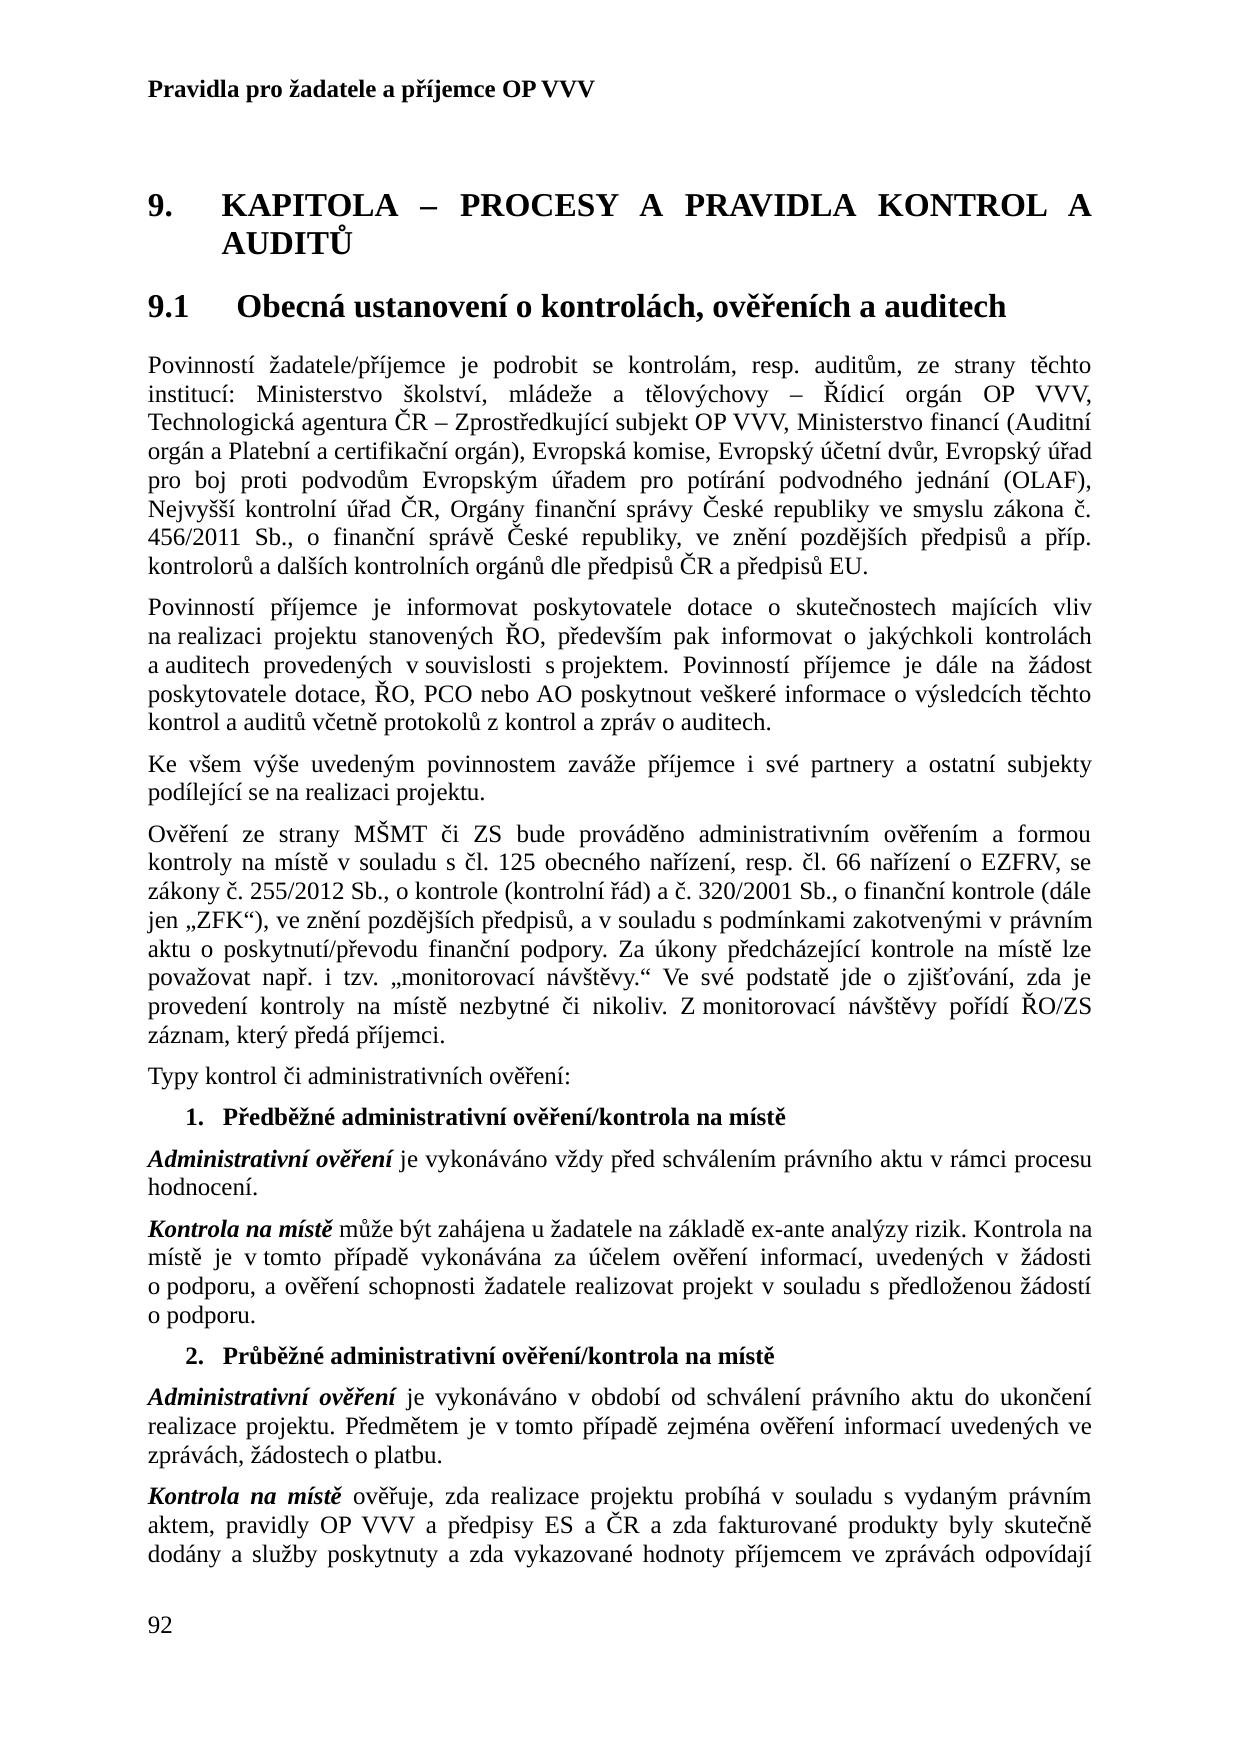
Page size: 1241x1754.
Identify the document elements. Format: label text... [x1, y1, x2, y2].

text Ověření ze strany MŠMT či ZS bude prováděno administrativním ověřením a formou kontroly na místě v souladu s čl. 125 obecného nařízení, resp. čl. 66 nařízení o EZFRV, se zákony č. 255/2012 Sb., o kontrole (kontrolní řád) a č. 320/2001 Sb., o finanční kontrole (dále jen „ZFK“), ve znění pozdějších předpisů, a v souladu s podmínkami zakotvenými v právním aktu o poskytnutí/převodu finanční podpory. Za úkony předcházející kontrole na místě lze považovat např. i tzv. „monitorovací návštěvy.“ Ve své podstatě jde o zjišťování, zda je provedení kontroly na místě nezbytné či nikoliv. Z monitorovací návštěvy pořídí ŘO/ZS záznam, který předá příjemci. [148, 819, 1093, 1049]
text Typy kontrol či administrativních ověření: [148, 1061, 1093, 1090]
subtitle Obecná ustanovení o kontrolách, ověřeních a auditech [148, 287, 1093, 325]
text Administrativní ověření je vykonáváno vždy před schválením právního aktu v rámci procesu hodnocení. [148, 1144, 1093, 1201]
text Povinností příjemce je informovat poskytovatele dotace o skutečnostech majících vliv na realizaci projektu stanovených ŘO, především pak informovat o jakýchkoli kontrolách a auditech provedených v souvislosti s projektem. Povinností příjemce je dále na žádost poskytovatele dotace, ŘO, PCO nebo AO poskytnout veškeré informace o výsledcích těchto kontrol a auditů včetně protokolů z kontrol a zpráv o auditech. [148, 592, 1093, 736]
text Administrativní ověření je vykonáváno v období od schválení právního aktu do ukončení realizace projektu. Předmětem je v tomto případě zejména ověření informací uvedených ve zprávách, žádostech o platbu. [148, 1382, 1093, 1469]
text Ke všem výše uvedeným povinnostem zaváže příjemce i své partnery a ostatní subjekty podílející se na realizaci projektu. [148, 749, 1093, 806]
text Kontrola na místě může být zahájena u žadatele na základě ex-ante analýzy rizik. Kontrola na místě je v tomto případě vykonávána za účelem ověření informací, uvedených v žádosti o podporu, a ověření schopnosti žadatele realizovat projekt v souladu s předloženou žádostí o podporu. [148, 1214, 1093, 1329]
text Kontrola na místě ověřuje, zda realizace projektu probíhá v souladu s vydaným právním aktem, pravidly OP VVV a předpisy ES a ČR a zda fakturované produkty byly skutečně dodány a služby poskytnuty a zda vykazované hodnoty příjemcem ve zprávách odpovídají [148, 1481, 1093, 1567]
subtitle KAPITOLA – Procesy a pravidla kontrol a auditů [148, 185, 1093, 262]
text Povinností žadatele/příjemce je podrobit se kontrolám, resp. auditům, ze strany těchto institucí: Ministerstvo školství, mládeže a tělovýchovy – Řídicí orgán OP VVV, Technologická agentura ČR – Zprostředkující subjekt OP VVV, Ministerstvo financí (Auditní orgán a Platební a certifikační orgán), Evropská komise, Evropský účetní dvůr, Evropský úřad pro boj proti podvodům Evropským úřadem pro potírání podvodného jednání (OLAF), Nejvyšší kontrolní úřad ČR, Orgány finanční správy České republiky ve smyslu zákona č. 456/2011 Sb., o finanční správě České republiky, ve znění pozdějších předpisů a příp. kontrolorů a dalších kontrolních orgánů dle předpisů ČR a předpisů EU. [148, 350, 1093, 580]
list Předběžné administrativní ověření/kontrola na místě [185, 1102, 1093, 1131]
list Průběžné administrativní ověření/kontrola na místě [185, 1341, 1093, 1370]
